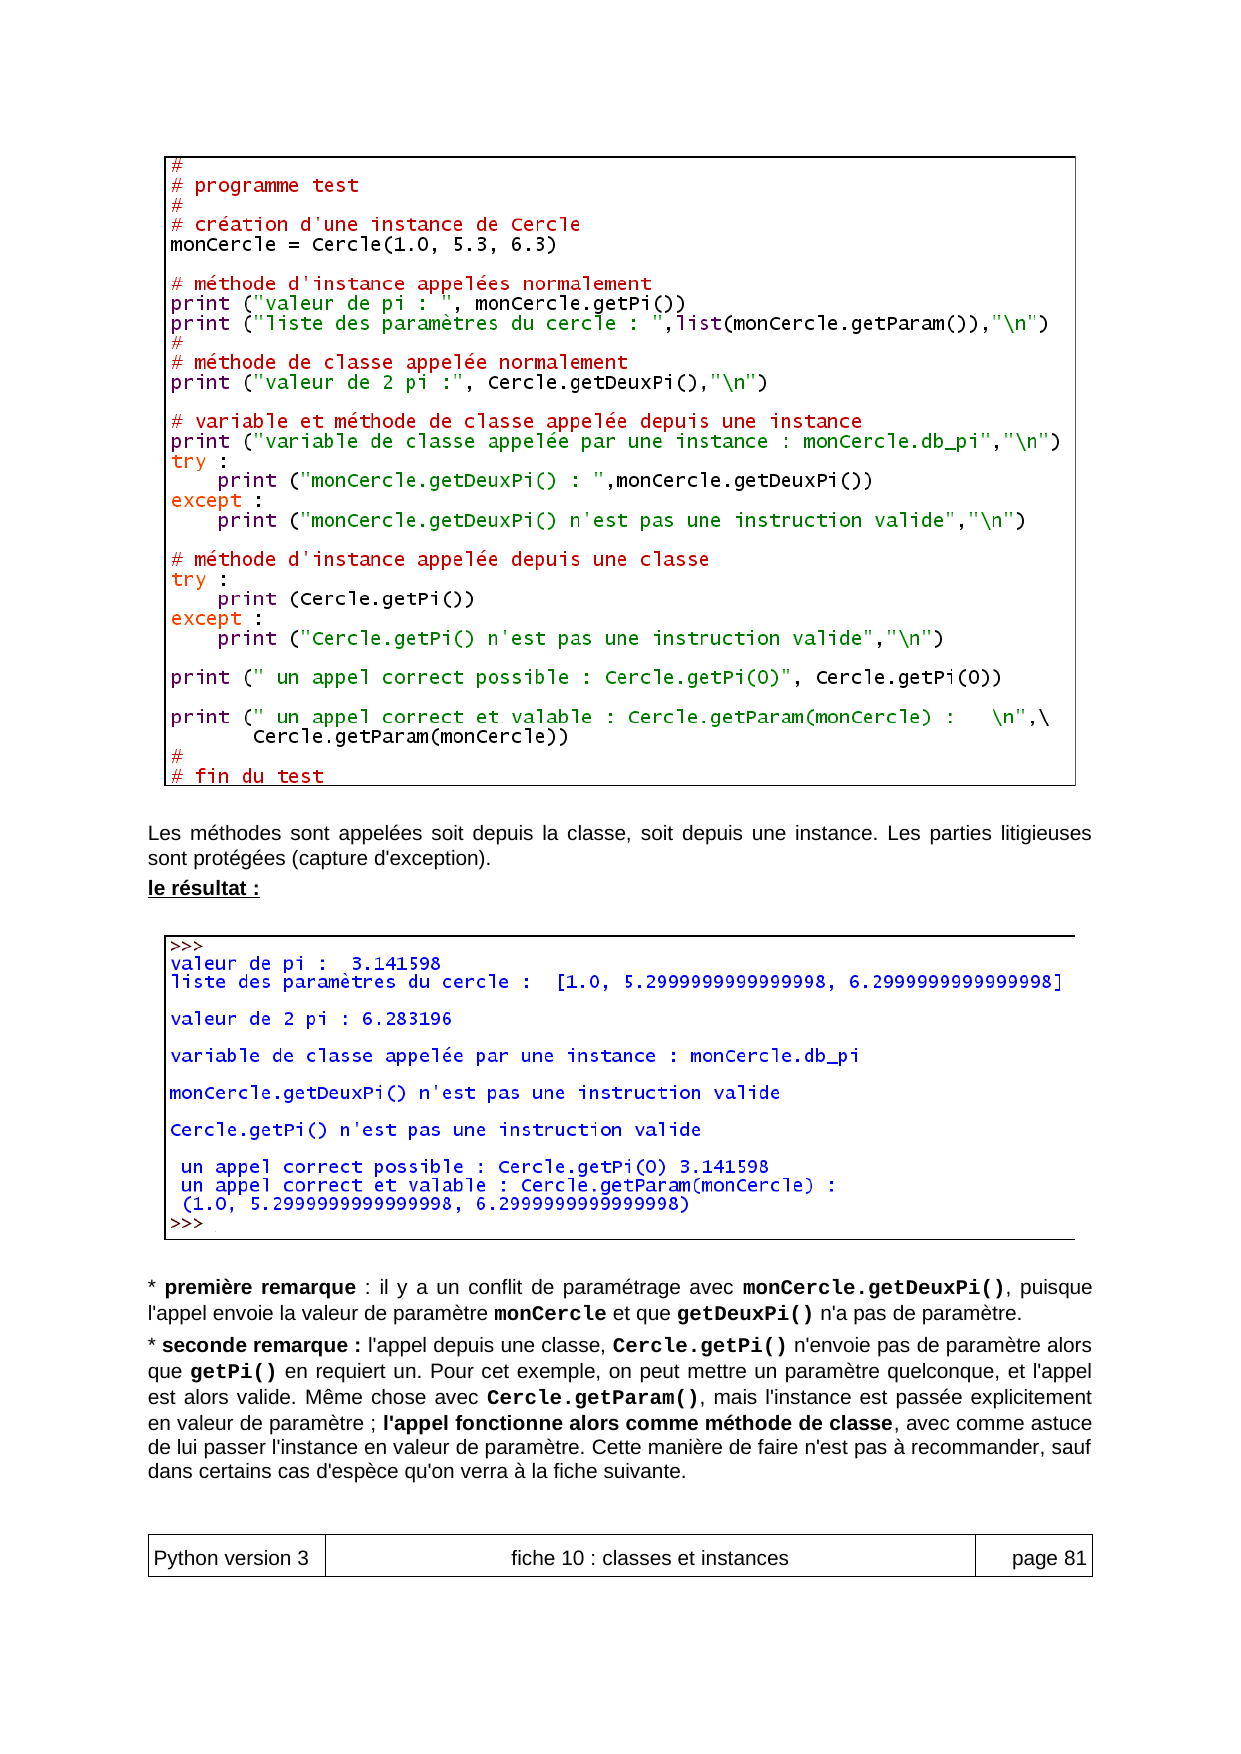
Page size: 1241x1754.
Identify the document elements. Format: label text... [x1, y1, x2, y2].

text Les méthodes sont appelées soit depuis la classe, soit depuis une instance. Les parties litigieuses sont protégées (capture d'exception). [148, 821, 1092, 869]
text * première remarque : il y a un conflit de paramétrage avec monCercle.getDeuxPi(), puisque l'appel envoie la valeur de paramètre monCercle et que getDeuxPi() n'a pas de paramètre. [148, 1275, 1092, 1327]
text * seconde remarque : l'appel depuis une classe, Cercle.getPi() n'envoie pas de paramètre alors que getPi() en requiert un. Pour cet exemple, on peut mettre un paramètre quelconque, et l'appel est alors valide. Même chose avec Cercle.getParam(), mais l'instance est passée explicitement en valeur de paramètre ; l'appel fonctionne alors comme méthode de classe, avec comme astuce de lui passer l'instance en valeur de paramètre. Cette manière de faire n'est pas à recommander, sauf dans certains cas d'espèce qu'on verra à la fiche suivante. [148, 1333, 1092, 1483]
text le résultat : [148, 876, 1092, 900]
picture [164, 935, 1075, 1240]
picture [164, 156, 1076, 786]
